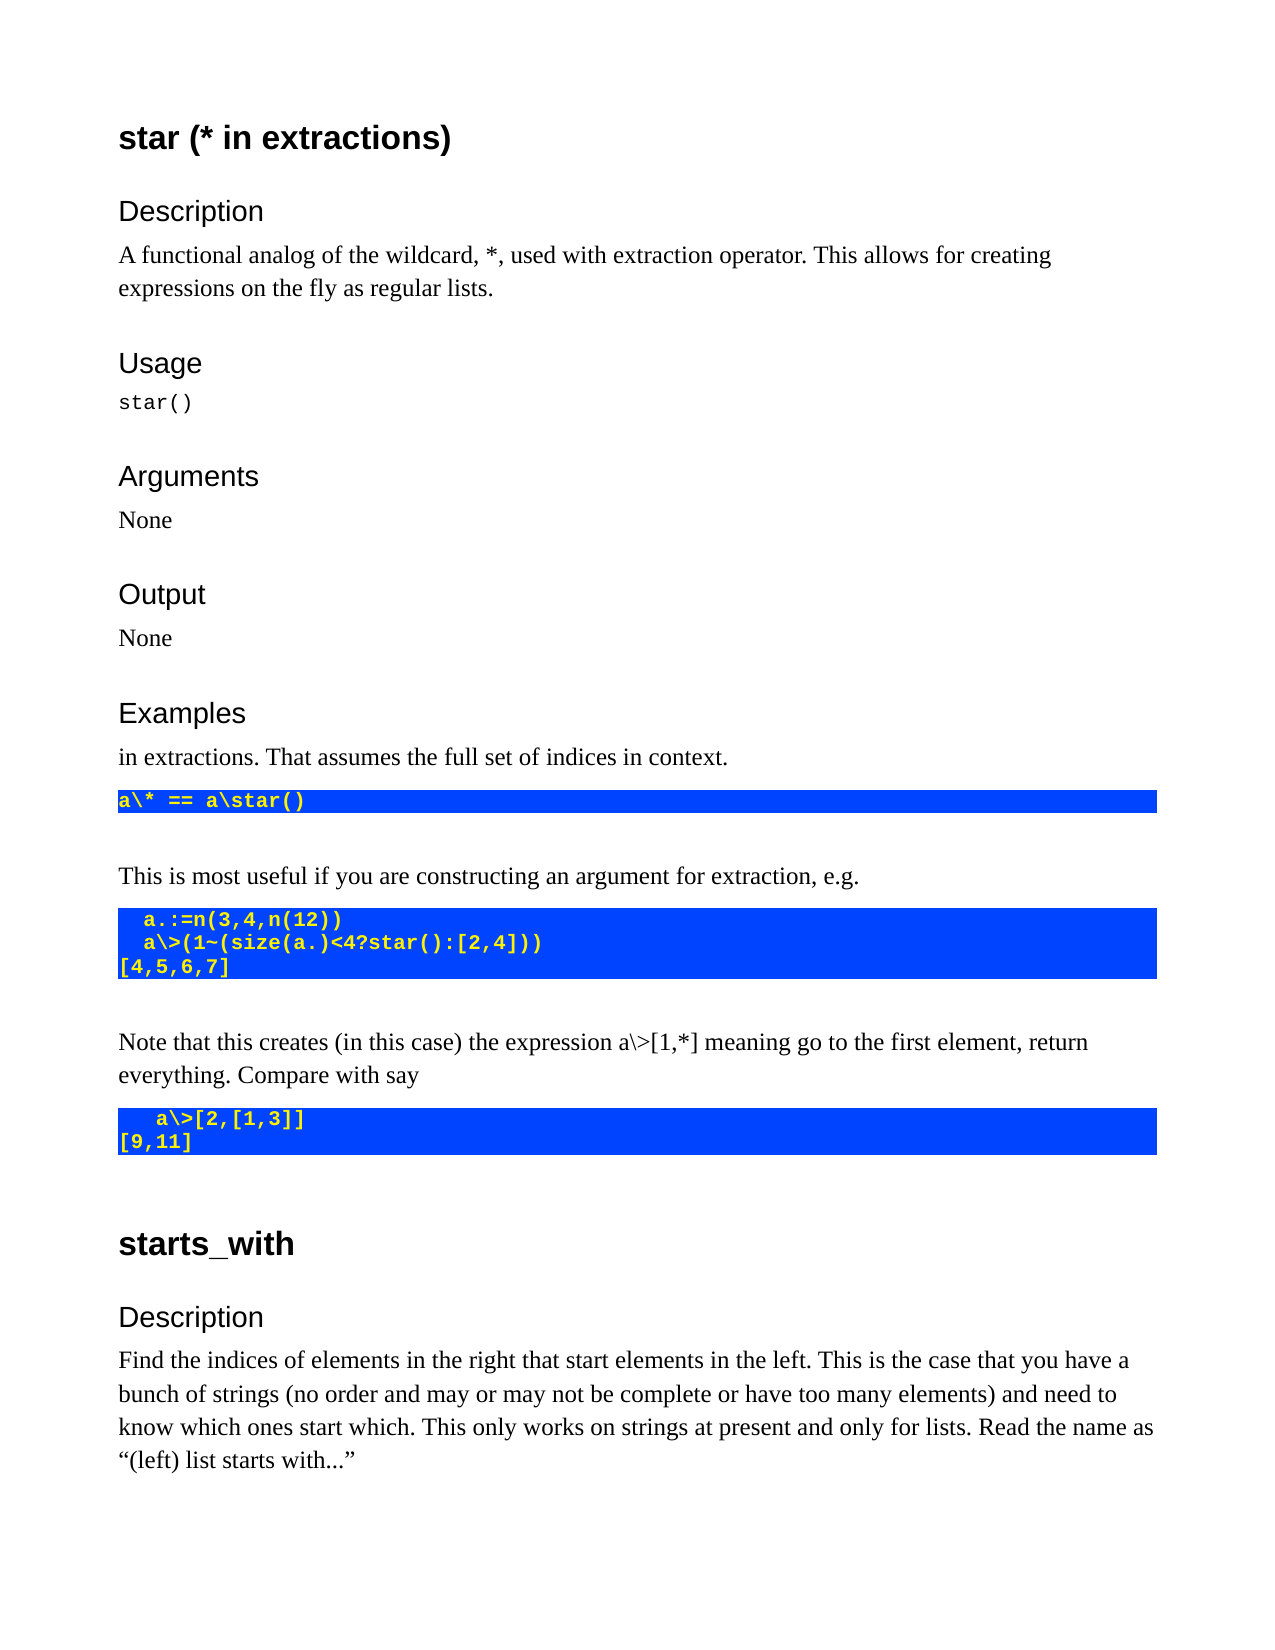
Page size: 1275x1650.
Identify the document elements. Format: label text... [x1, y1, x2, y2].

text Note that this creates (in this case) the expression a\>[1,*] meaning go to the first element, return everything. Compare with say [118, 1027, 1157, 1089]
text a\>[2,[1,3]] [118, 1108, 1157, 1131]
subtitle Arguments [118, 459, 1157, 492]
text None [118, 623, 1157, 652]
text None [118, 505, 1157, 533]
subtitle Description [118, 1299, 1157, 1333]
subtitle Examples [118, 696, 1157, 729]
text [4,5,6,7] [118, 956, 1157, 979]
text This is most useful if you are constructing an argument for extraction, e.g. [118, 861, 1157, 890]
text a\>(1~(size(a.)<4?star():[2,4])) [118, 932, 1157, 956]
text A functional analog of the wildcard, *, used with extraction operator. This allows for creating expressions on the fly as regular lists. [118, 240, 1157, 302]
text Find the indices of elements in the right that start elements in the left. This is the case that you have a bunch of strings (no order and may or may not be complete or have too many elements) and need to know which ones start which. This only works on strings at present and only for lists. Read the name as “(left) list starts with...” [118, 1346, 1157, 1473]
text star() [118, 392, 1157, 416]
subtitle Description [118, 194, 1157, 228]
subtitle starts_with [118, 1223, 1157, 1262]
text a.:=n(3,4,n(12)) [118, 908, 1157, 932]
subtitle Output [118, 577, 1157, 611]
subtitle Usage [118, 346, 1157, 379]
text a\* == a\star() [118, 790, 1157, 813]
subtitle star (* in extractions) [118, 118, 1157, 157]
text [9,11] [118, 1131, 1157, 1155]
text in extractions. That assumes the full set of indices in context. [118, 742, 1157, 771]
